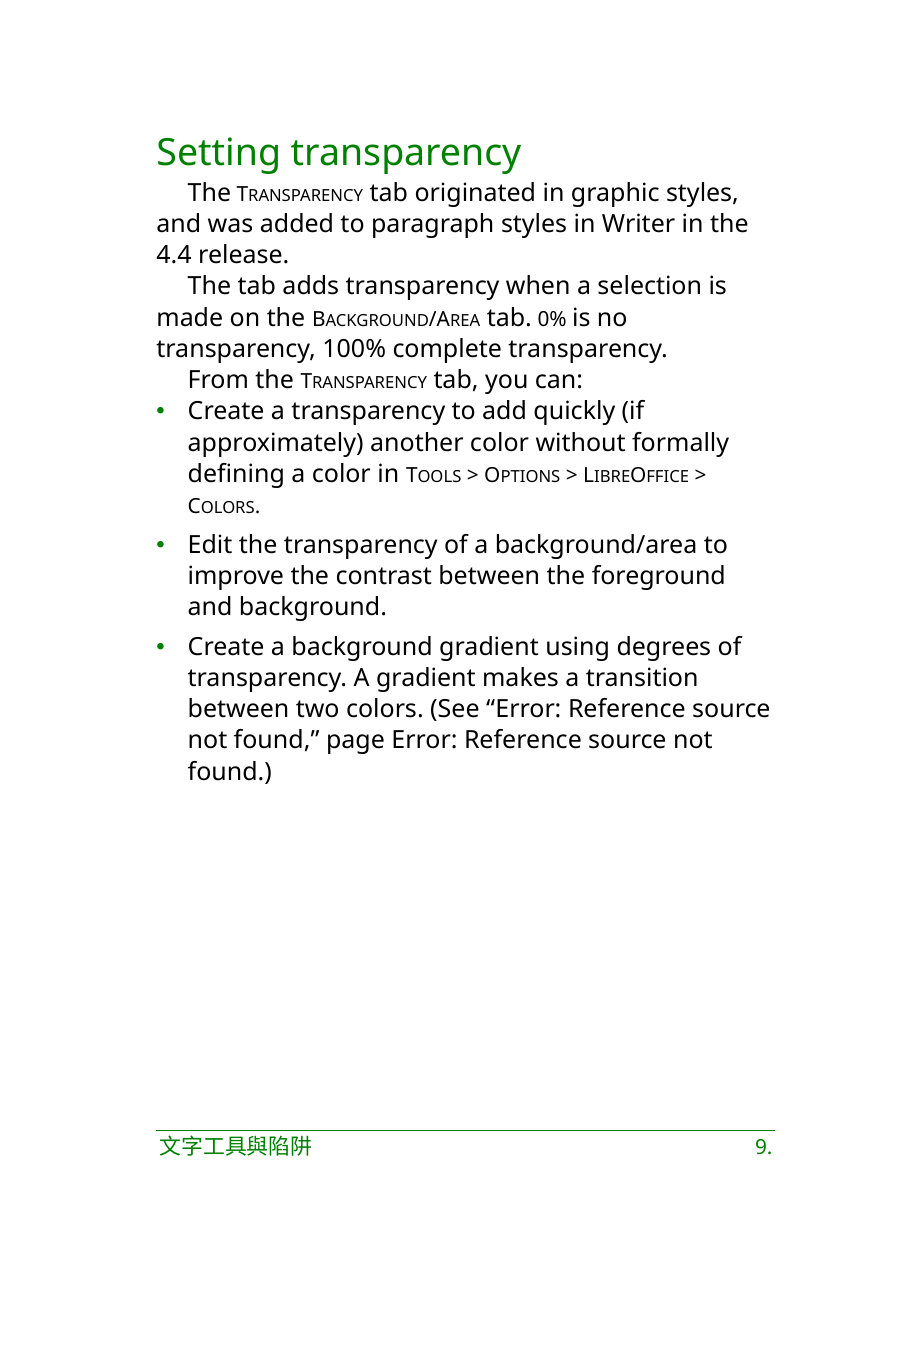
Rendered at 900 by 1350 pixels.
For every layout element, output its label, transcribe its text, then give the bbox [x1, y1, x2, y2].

text From the Transparency tab, you can: [156, 363, 775, 395]
list Edit the transparency of a background/area to improve the contrast between the foreground and background. [156, 528, 775, 622]
subtitle Setting transparency [156, 125, 775, 176]
list Create a background gradient using degrees of transparency. A gradient makes a transition between two colors. (See “Error: Reference source not found,” page Error: Reference source not found.) [156, 630, 775, 786]
text The Transparency tab originated in graphic styles, and was added to paragraph styles in Writer in the 4.4 release. [156, 176, 775, 270]
list Create a transparency to add quickly (if approximately) another color without formally defining a color in Tools > Options > LibreOffice > Colors. [156, 395, 775, 520]
text The tab adds transparency when a selection is made on the Background/Area tab. 0% is no transparency, 100% complete transparency. [156, 270, 775, 363]
